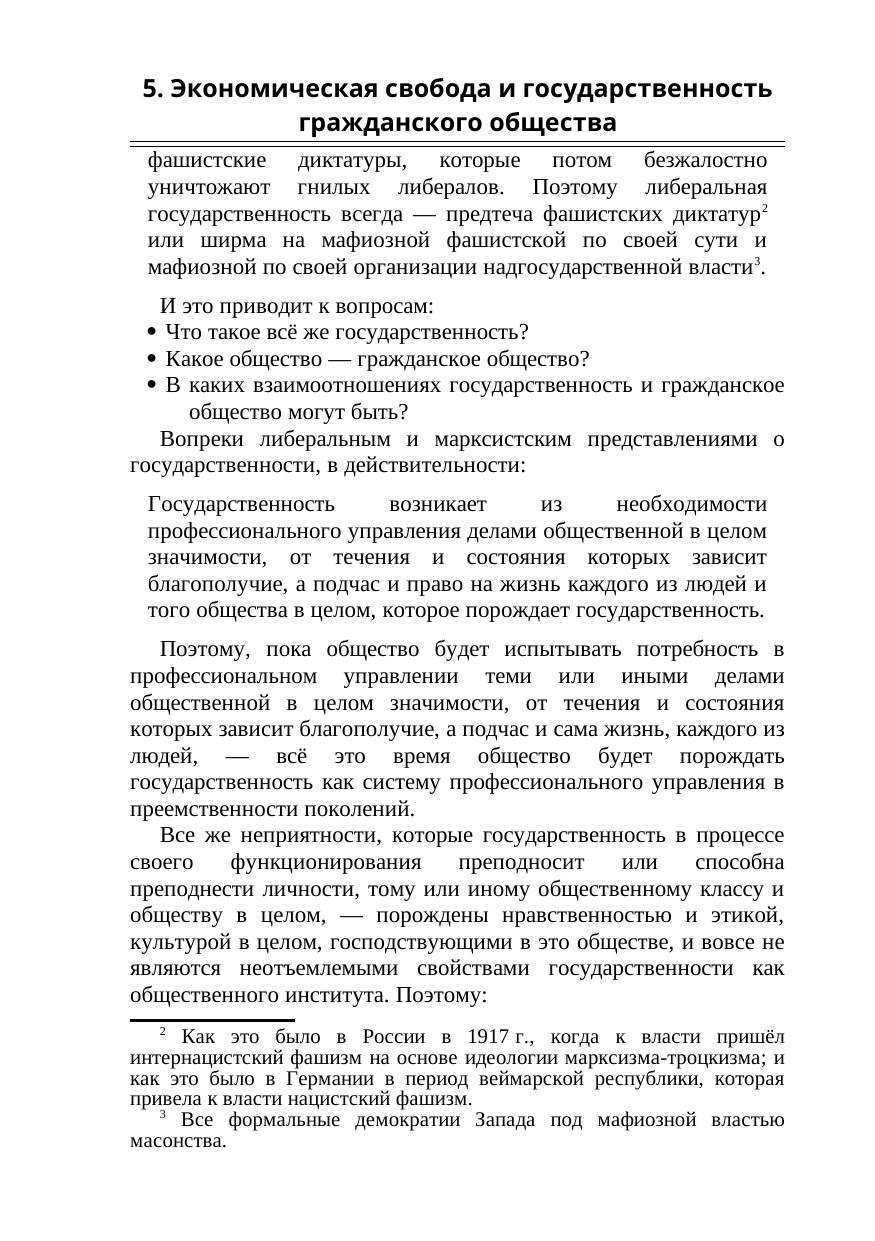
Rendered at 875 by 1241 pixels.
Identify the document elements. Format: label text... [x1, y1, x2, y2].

text Поэтому, пока общество будет испытывать потребность в профессиональном управлении теми или иными делами общественной в целом значимости, от течения и состояния которых зависит благополучие, а подчас и сама жизнь, каждого из людей, — всё это время общество будет порождать государственность как систему профессионального управления в преемственности поколений. [130, 635, 785, 821]
text Все же неприятности, которые государственность в процессе своего функционирования преподносит или способна преподнести личности, тому или иному общественному классу и обществу в целом, — порождены нравственностью и этикой, культурой в целом, господствующими в это обществе, и вовсе не являются неотъемлемыми свойствами государственности как общественного института. Поэтому: [130, 821, 785, 1007]
text фашистские диктатуры, которые потом безжалостно уничтожают гнилых либералов. Поэтому либеральная государственность всегда — предтеча фашистских диктатур или ширма на мафиозной фашистской по своей сути и мафиозной по своей организации надгосударственной власти. [148, 147, 768, 279]
list Какое общество — гражданское общество? [148, 345, 785, 371]
text Как это было в России в 1917 г., когда к власти пришёл интернацистский фашизм на основе идеологии марксизма-троцкизма; и как это было в Германии в период веймарской республики, которая привела к власти нацистский фашизм. [130, 1027, 785, 1110]
list В каких взаимоотношениях государственность и гражданское общество могут быть? [148, 371, 785, 424]
text Вопреки либеральным и марксистским представлениями о государственности, в действительности: [130, 424, 785, 477]
list Что такое всё же государственность? [148, 318, 785, 345]
text И это приводит к вопросам: [130, 292, 785, 318]
text Все формальные демократии Запада под мафиозной властью масонства. [130, 1110, 785, 1152]
text Государственность возникает из необходимости профессионального управления делами общественной в целом значимости, от течения и состояния которых зависит благополучие, а подчас и право на жизнь каждого из людей и того общества в целом, которое порождает государственность. [148, 490, 768, 623]
